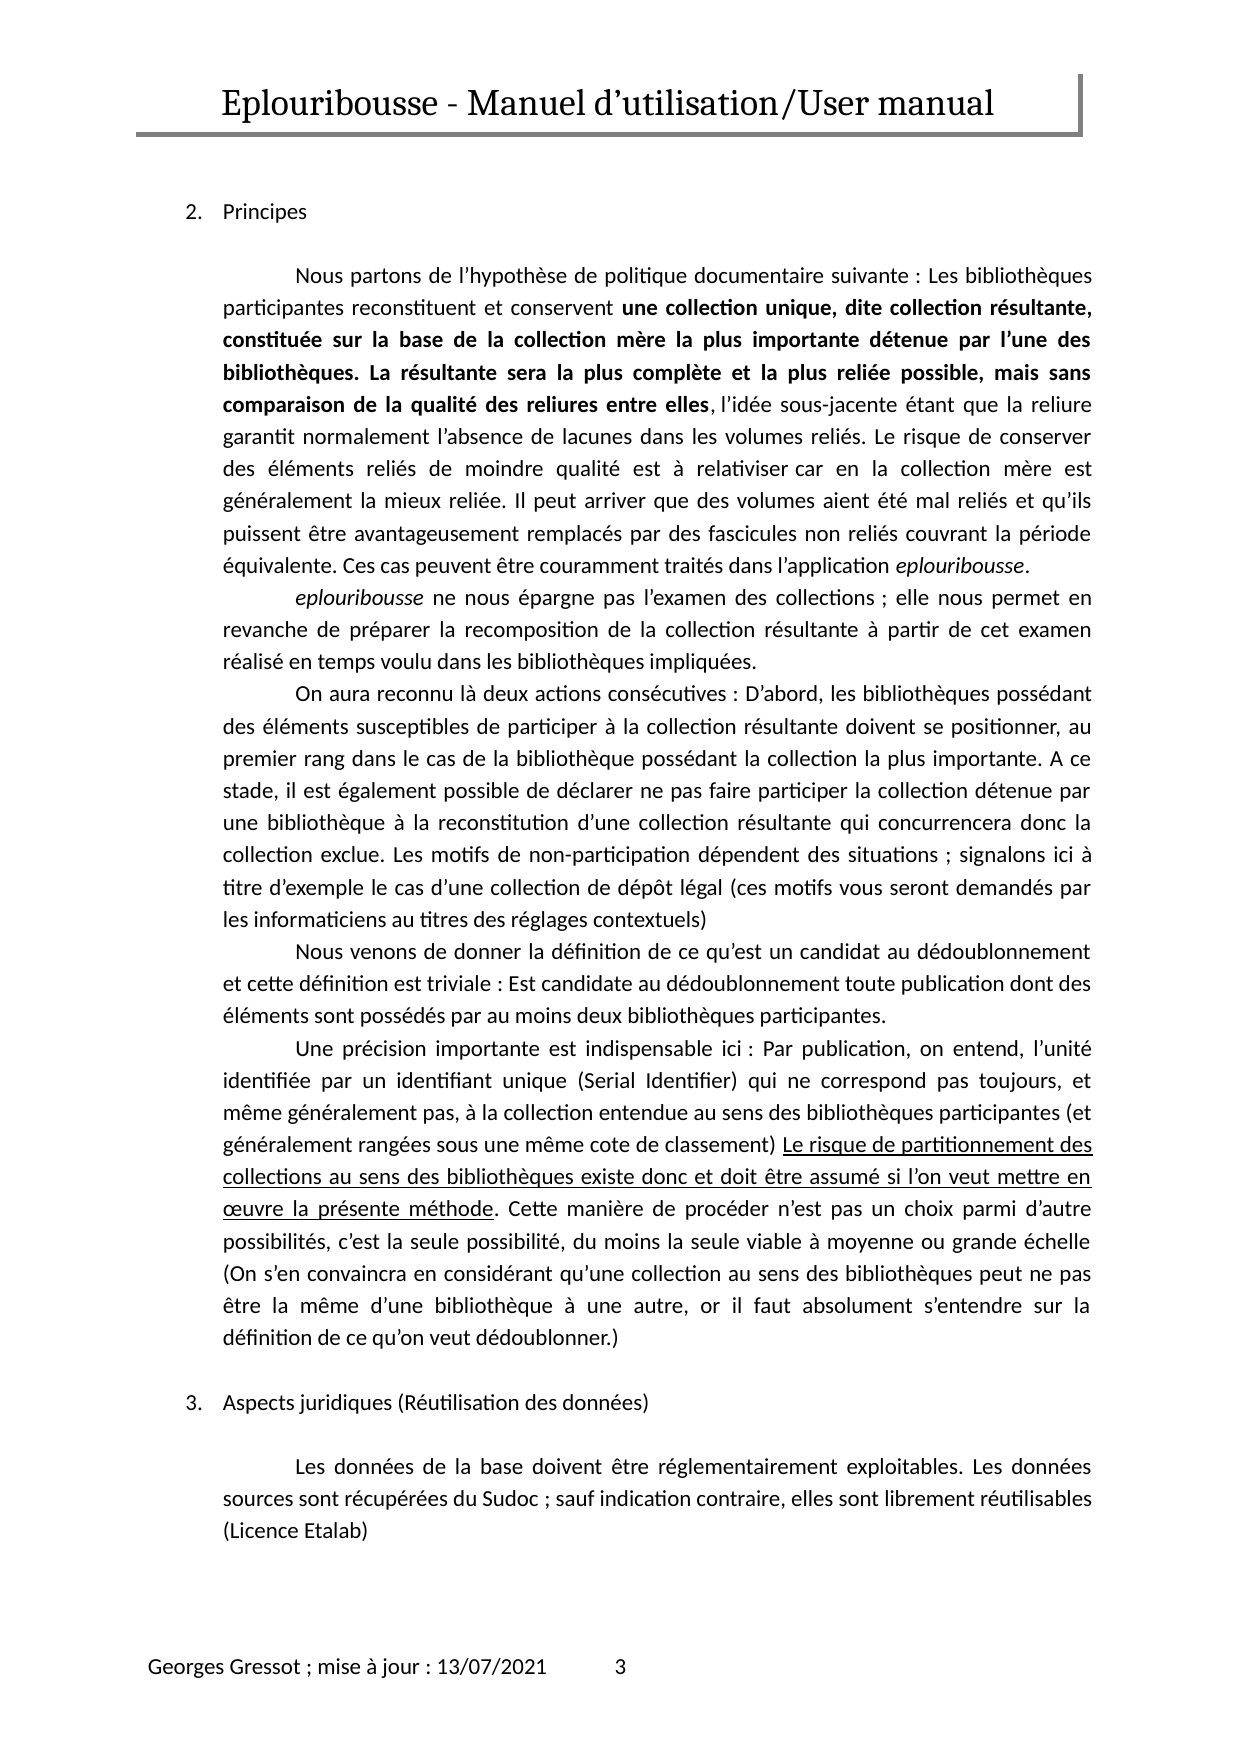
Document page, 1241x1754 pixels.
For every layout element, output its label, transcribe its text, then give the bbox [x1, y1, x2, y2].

list Nous venons de donner la définition de ce qu’est un candidat au dédoublonnement et cette définition est triviale : Est candidate au dédoublonnement toute publication dont des éléments sont possédés par au moins deux bibliothèques participantes. [223, 937, 1093, 1029]
list Une précision importante est indispensable ici : Par publication, on entend, l’unité identifiée par un identifiant unique (Serial Identifier) qui ne correspond pas toujours, et même généralement pas, à la collection entendue au sens des bibliothèques participantes (et généralement rangées sous une même cote de classement) Le risque de partitionnement des collections au sens des bibliothèques existe donc et doit être assumé si l’on veut mettre en œuvre la présente méthode. Cette manière de procéder n’est pas un choix parmi d’autre possibilités, c’est la seule possibilité, du moins la seule viable à moyenne ou grande échelle (On s’en convaincra en considérant qu’une collection au sens des bibliothèques peut ne pas être la même d’une bibliothèque à une autre, or il faut absolument s’entendre sur la définition de ce qu’on veut dédoublonner.) [223, 1034, 1093, 1351]
list Aspects juridiques (Réutilisation des données) [185, 1388, 1093, 1416]
list Principes [185, 197, 1093, 225]
list Les données de la base doivent être réglementairement exploitables. Les données sources sont récupérées du Sudoc ; sauf indication contraire, elles sont librement réutilisables (Licence Etalab) [223, 1452, 1093, 1544]
list On aura reconnu là deux actions consécutives : D’abord, les bibliothèques possédant des éléments susceptibles de participer à la collection résultante doivent se positionner, au premier rang dans le cas de la bibliothèque possédant la collection la plus importante. A ce stade, il est également possible de déclarer ne pas faire participer la collection détenue par une bibliothèque à la reconstitution d’une collection résultante qui concurrencera donc la collection exclue. Les motifs de non-participation dépendent des situations ; signalons ici à titre d’exemple le cas d’une collection de dépôt légal (ces motifs vous seront demandés par les informaticiens au titres des réglages contextuels) [223, 679, 1093, 933]
list Nous partons de l’hypothèse de politique documentaire suivante : Les bibliothèques participantes reconstituent et conservent une collection unique, dite collection résultante, constituée sur la base de la collection mère la plus importante détenue par l’une des bibliothèques. La résultante sera la plus complète et la plus reliée possible, mais sans comparaison de la qualité des reliures entre elles, l’idée sous-jacente étant que la reliure garantit normalement l’absence de lacunes dans les volumes reliés. Le risque de conserver des éléments reliés de moindre qualité est à relativiser car en la collection mère est généralement la mieux reliée. Il peut arriver que des volumes aient été mal reliés et qu’ils puissent être avantageusement remplacés par des fascicules non reliés couvrant la période équivalente. Ces cas peuvent être couramment traités dans l’application eplouribousse. [223, 261, 1093, 579]
list eplouribousse ne nous épargne pas l’examen des collections ; elle nous permet en revanche de préparer la recomposition de la collection résultante à partir de cet examen réalisé en temps voulu dans les bibliothèques impliquées. [223, 583, 1093, 675]
